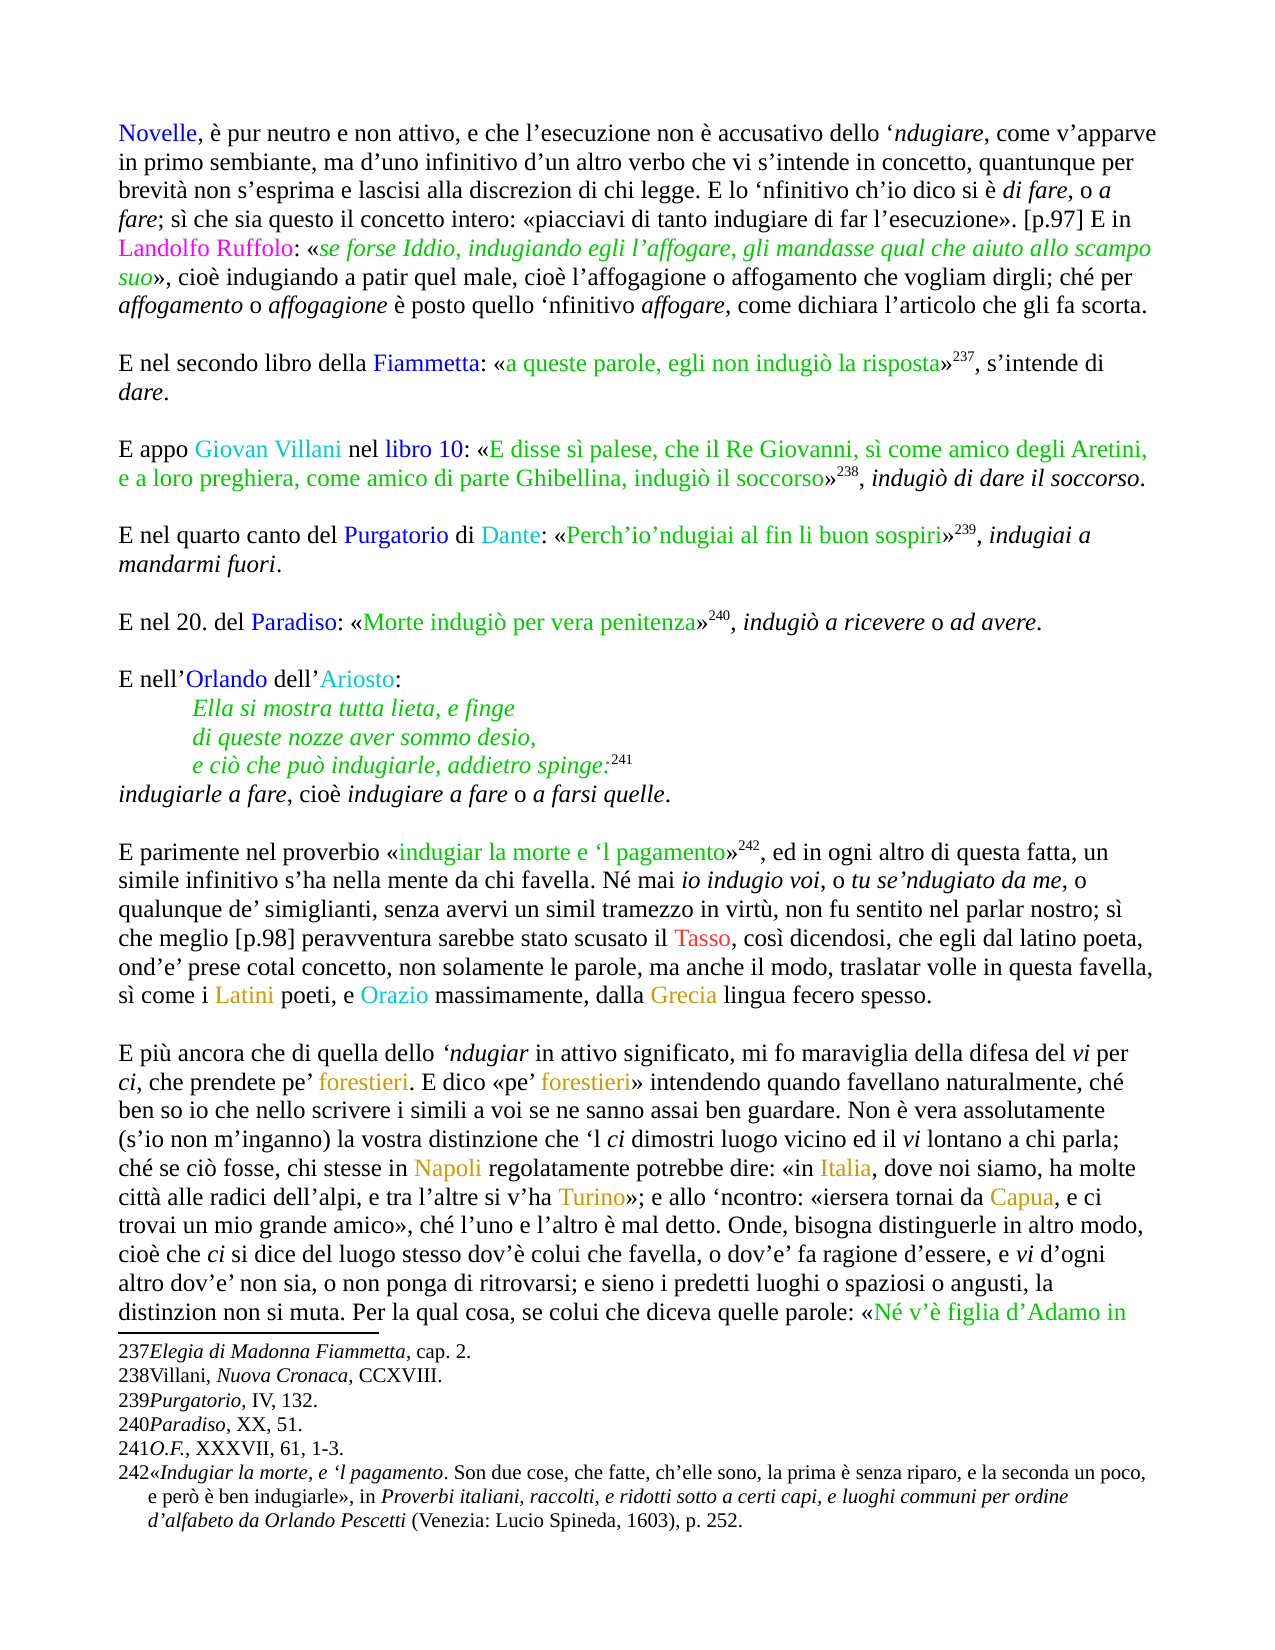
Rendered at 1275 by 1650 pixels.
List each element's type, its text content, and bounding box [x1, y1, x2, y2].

text Villani, Nuova Cronaca, CCXVIII. [118, 1363, 1157, 1387]
text «Indugiar la morte, e ‘l pagamento. Son due cose, che fatte, ch’elle sono, la prima è senza riparo, e la seconda un poco, e però è ben indugiarle», in Proverbi italiani, raccolti, e ridotti sotto a certi capi, e luoghi communi per ordine d’alfabeto da Orlando Pescetti (Venezia: Lucio Spineda, 1603), p. 252. [118, 1460, 1157, 1532]
text indugiarle a fare, cioè indugiare a fare o a farsi quelle. [118, 779, 1157, 808]
text E nel 20. del Paradiso: «Morte indugiò per vera penitenza», indugiò a ricevere o ad avere. [118, 607, 1157, 636]
text di queste nozze aver sommo desio, [118, 722, 1157, 751]
text E nel secondo libro della Fiammetta: «a queste parole, egli non indugiò la risposta», s’intende di dare. [118, 348, 1157, 406]
text Elegia di Madonna Fiammetta, cap. 2. [118, 1339, 1157, 1363]
text E nel quarto canto del Purgatorio di Dante: «Perch’io’ndugiai al fin li buon sospiri», indugiai a mandarmi fuori. [118, 521, 1157, 578]
text e ciò che può indugiarle, addietro spinge: [118, 751, 1157, 779]
text O.F., XXXVII, 61, 1-3. [118, 1436, 1157, 1460]
text Novelle, è pur neutro e non attivo, e che l’esecuzione non è accusativo dello ‘ndugiare, come v’apparve in primo sembiante, ma d’uno infinitivo d’un altro verbo che vi s’intende in concetto, quantunque per brevità non s’esprima e lascisi alla discrezion di chi legge. E lo ‘nfinitivo ch’io dico si è di fare, o a fare; sì che sia questo il concetto intero: «piacciavi di tanto indugiare di far l’esecuzione». [p.97] E in Landolfo Ruffolo: «se forse Iddio, indugiando egli l’affogare, gli mandasse qual che aiuto allo scampo suo», cioè indugiando a patir quel male, cioè l’affogagione o affogamento che vogliam dirgli; ché per affogamento o affogagione è posto quello ‘nfinitivo affogare, come dichiara l’articolo che gli fa scorta. [118, 118, 1157, 319]
text E parimente nel proverbio «indugiar la morte e ‘l pagamento», ed in ogni altro di questa fatta, un simile infinitivo s’ha nella mente da chi favella. Né mai io indugio voi, o tu se’ndugiato da me, o qualunque de’ simiglianti, senza avervi un simil tramezzo in virtù, non fu sentito nel parlar nostro; sì che meglio [p.98] peravventura sarebbe stato scusato il Tasso, così dicendosi, che egli dal latino poeta, ond’e’ prese cotal concetto, non solamente le parole, ma anche il modo, traslatar volle in questa favella, sì come i Latini poeti, e Orazio massimamente, dalla Grecia lingua fecero spesso. [118, 837, 1157, 1009]
text E nell’Orlando dell’Ariosto: [118, 664, 1157, 693]
text E appo Giovan Villani nel libro 10: «E disse sì palese, che il Re Giovanni, sì come amico degli Aretini, e a loro preghiera, come amico di parte Ghibellina, indugiò il soccorso», indugiò di dare il soccorso. [118, 434, 1157, 492]
text Purgatorio, IV, 132. [118, 1387, 1157, 1412]
text E più ancora che di quella dello ‘ndugiar in attivo significato, mi fo maraviglia della difesa del vi per ci, che prendete pe’ forestieri. E dico «pe’ forestieri» intendendo quando favellano naturalmente, ché ben so io che nello scrivere i simili a voi se ne sanno assai ben guardare. Non è vera assolutamente (s’io non m’inganno) la vostra distinzione che ‘l ci dimostri luogo vicino ed il vi lontano a chi parla; ché se ciò fosse, chi stesse in Napoli regolatamente potrebbe dire: «in Italia, dove noi siamo, ha molte città alle radici dell’alpi, e tra l’altre si v’ha Turino»; e allo ‘ncontro: «iersera tornai da Capua, e ci trovai un mio grande amico», ché l’uno e l’altro è mal detto. Onde, bisogna distinguerle in altro modo, cioè che ci si dice del luogo stesso dov’è colui che favella, o dov’e’ fa ragione d’essere, e vi d’ogni altro dov’e’ non sia, o non ponga di ritrovarsi; e sieno i predetti luoghi o spaziosi o angusti, la distinzion non si muta. Per la qual cosa, se colui che diceva quelle parole: «Né v’è figlia d’Adamo in [118, 1038, 1157, 1326]
text Ella si mostra tutta lieta, e finge [118, 693, 1157, 722]
text Paradiso, XX, 51. [118, 1412, 1157, 1436]
